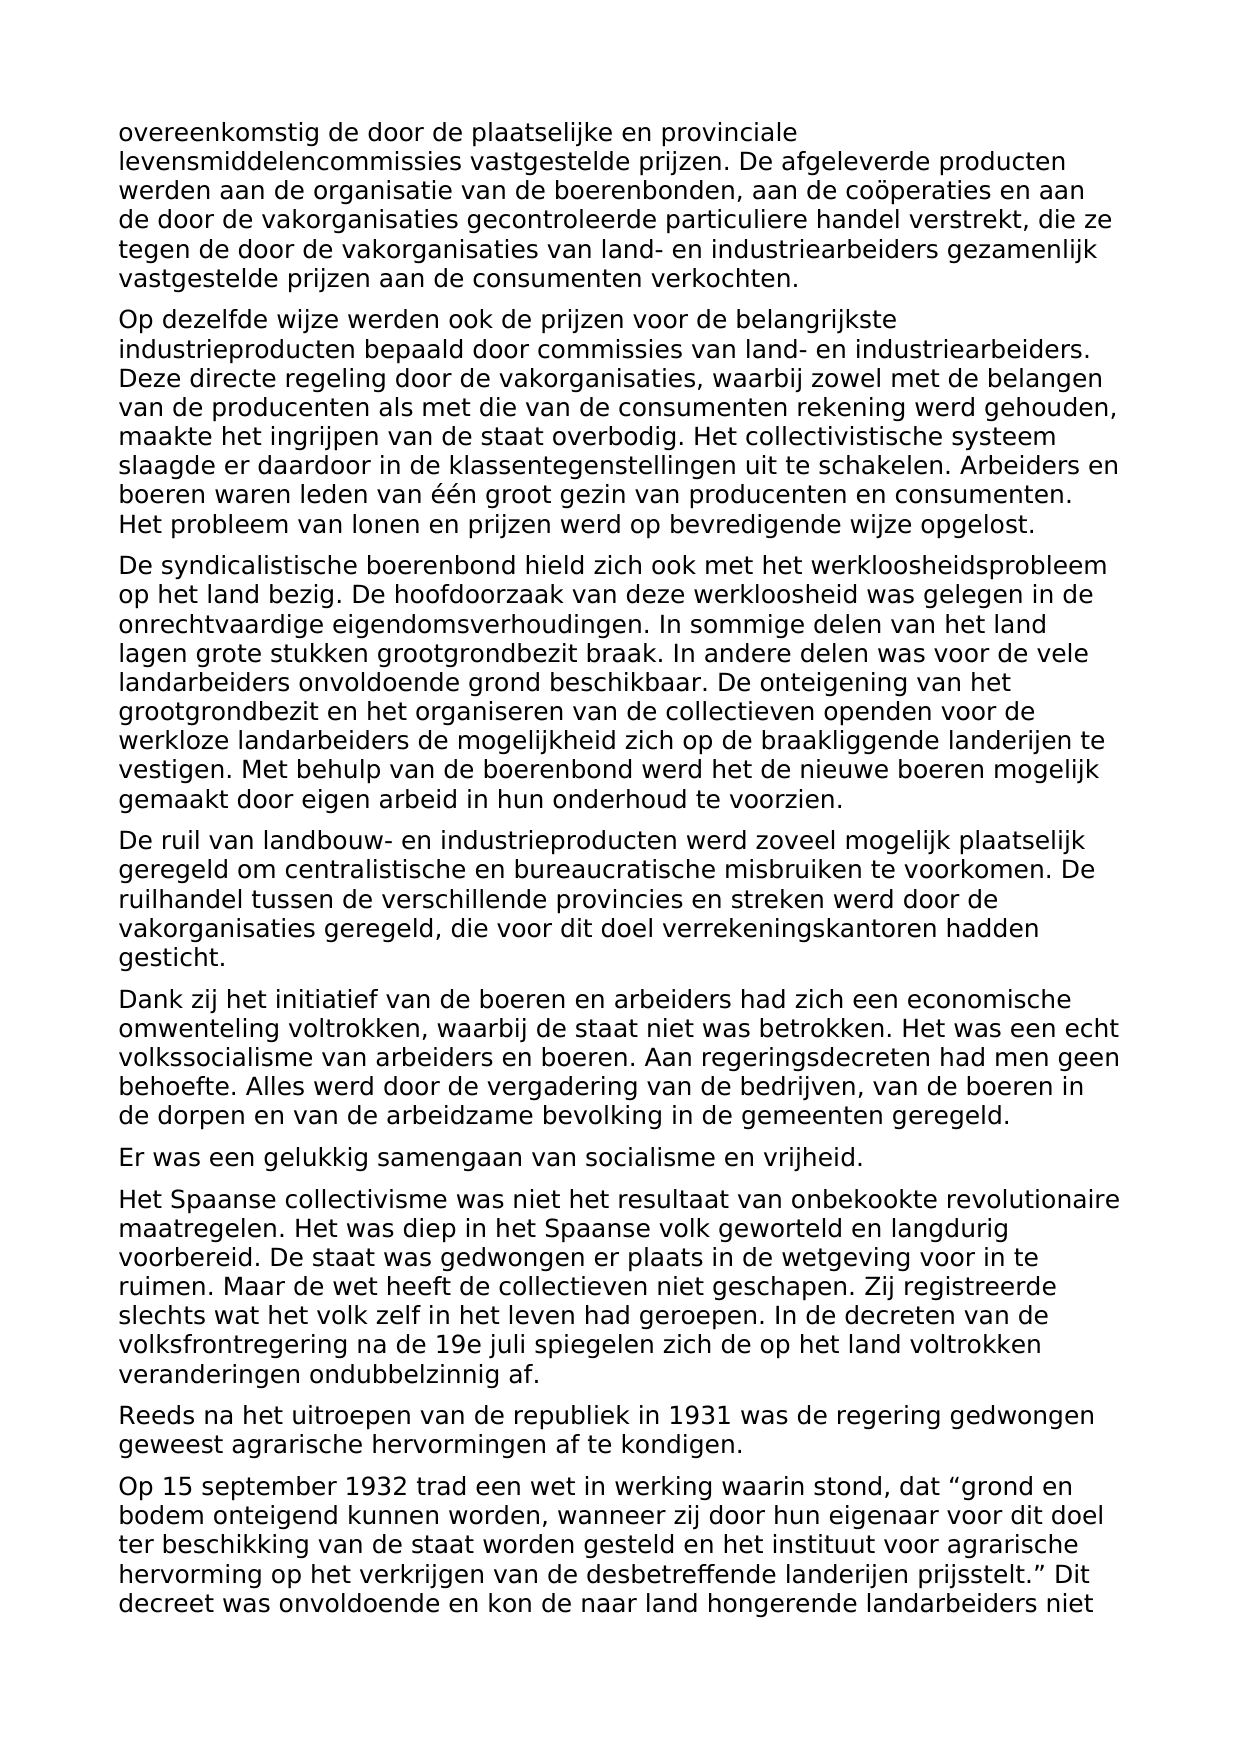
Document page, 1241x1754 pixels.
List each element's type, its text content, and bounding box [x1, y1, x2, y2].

text overeenkomstig de door de plaatselijke en provinciale levensmiddelencommissies vastgestelde prijzen. De afgeleverde producten werden aan de organisatie van de boerenbonden, aan de coöperaties en aan de door de vakorganisaties gecontroleerde particuliere handel verstrekt, die ze tegen de door de vakorganisaties van land- en industriearbeiders gezamenlijk vastgestelde prijzen aan de consumenten verkochten. [118, 118, 1122, 293]
text De ruil van landbouw- en industrieproducten werd zoveel mogelijk plaatselijk geregeld om centralistische en bureaucratische misbruiken te voorkomen. De ruilhandel tussen de verschillende provincies en streken werd door de vakorganisaties geregeld, die voor dit doel verrekeningskantoren hadden gesticht. [118, 826, 1122, 972]
text Op dezelfde wijze werden ook de prijzen voor de belangrijkste industrieproducten bepaald door commissies van land- en industriearbeiders. Deze directe regeling door de vakorganisaties, waarbij zowel met de belangen van de producenten als met die van de consumenten rekening werd gehouden, maakte het ingrijpen van de staat overbodig. Het collectivistische systeem slaagde er daardoor in de klassentegenstellingen uit te schakelen. Arbeiders en boeren waren leden van één groot gezin van producenten en consumenten. Het probleem van lonen en prijzen werd op bevredigende wijze opgelost. [118, 306, 1122, 539]
text Er was een gelukkig samengaan van socialisme en vrijheid. [118, 1143, 1122, 1172]
text Dank zij het initiatief van de boeren en arbeiders had zich een economische omwenteling voltrokken, waarbij de staat niet was betrokken. Het was een echt volkssocialisme van arbeiders en boeren. Aan regeringsdecreten had men geen behoefte. Alles werd door de vergadering van de bedrijven, van de boeren in de dorpen en van de arbeidzame bevolking in de gemeenten geregeld. [118, 985, 1122, 1131]
text Op 15 september 1932 trad een wet in werking waarin stond, dat “grond en bodem onteigend kunnen worden, wanneer zij door hun eigenaar voor dit doel ter beschikking van de staat worden gesteld en het instituut voor agrarische hervorming op het verkrijgen van de desbetreffende landerijen prijsstelt.” Dit decreet was onvoldoende en kon de naar land hongerende landarbeiders niet [118, 1472, 1122, 1618]
text Reeds na het uitroepen van de republiek in 1931 was de regering gedwongen geweest agrarische hervormingen af te kondigen. [118, 1401, 1122, 1460]
text De syndicalistische boerenbond hield zich ook met het werkloosheidsprobleem op het land bezig. De hoofdoorzaak van deze werkloosheid was gelegen in de onrechtvaardige eigendomsverhoudingen. In sommige delen van het land lagen grote stukken grootgrondbezit braak. In andere delen was voor de vele landarbeiders onvoldoende grond beschikbaar. De onteigening van het grootgrondbezit en het organiseren van de collectieven openden voor de werkloze landarbeiders de mogelijkheid zich op de braakliggende landerijen te vestigen. Met behulp van de boerenbond werd het de nieuwe boeren mogelijk gemaakt door eigen arbeid in hun onderhoud te voorzien. [118, 551, 1122, 814]
text Het Spaanse collectivisme was niet het resultaat van onbekookte revolutionaire maatregelen. Het was diep in het Spaanse volk geworteld en langdurig voorbereid. De staat was gedwongen er plaats in de wetgeving voor in te ruimen. Maar de wet heeft de collectieven niet geschapen. Zij registreerde slechts wat het volk zelf in het leven had geroepen. In de decreten van de volksfrontregering na de 19e juli spiegelen zich de op het land voltrokken veranderingen ondubbelzinnig af. [118, 1185, 1122, 1389]
